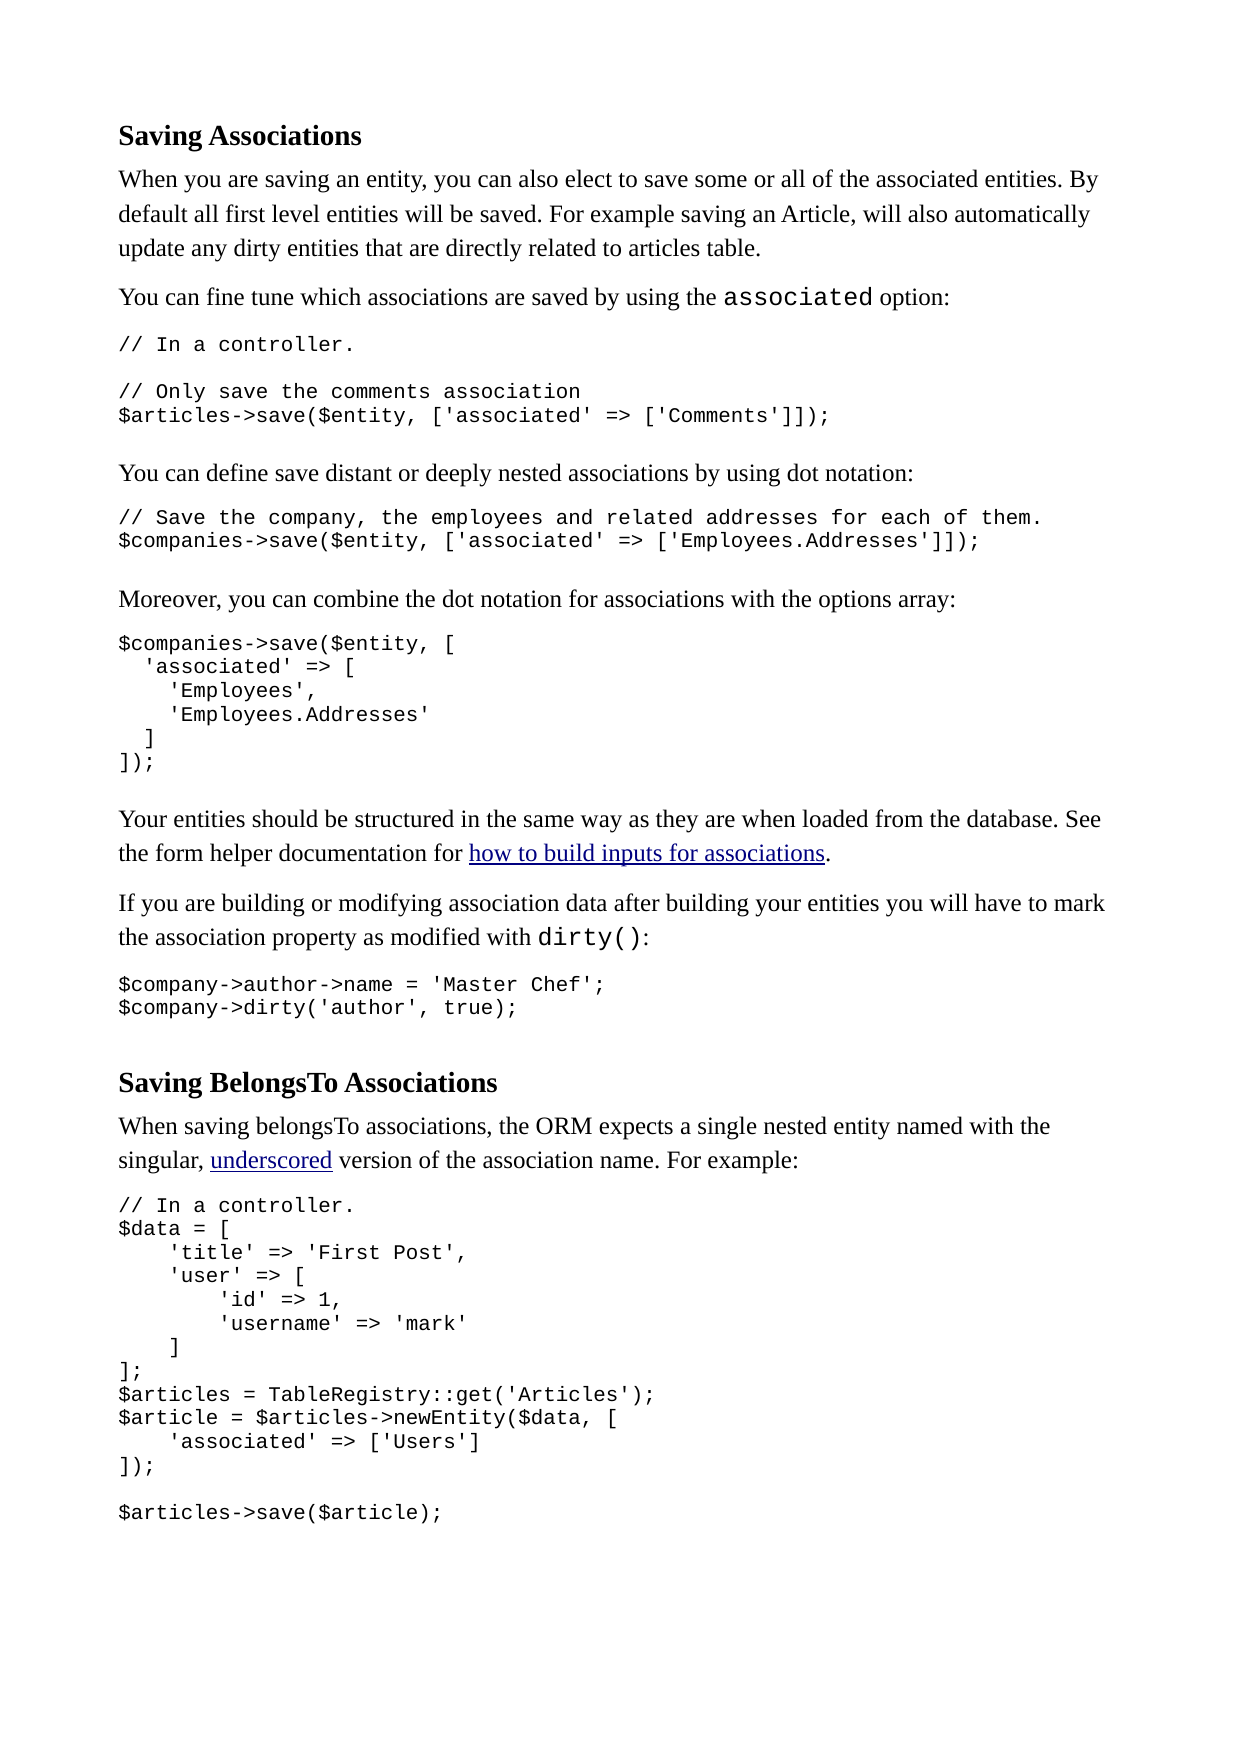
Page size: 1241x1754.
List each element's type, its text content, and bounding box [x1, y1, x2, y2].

text You can define save distant or deeply nested associations by using dot notation: [118, 458, 1122, 487]
text $company->author->name = 'Master Chef'; [118, 974, 1122, 997]
text 'Employees', [118, 680, 1122, 704]
text Moreover, you can combine the dot notation for associations with the options array: [118, 584, 1122, 612]
text $data = [ [118, 1218, 1122, 1242]
text $company->dirty('author', true); [118, 997, 1122, 1021]
text $articles = TableRegistry::get('Articles'); [118, 1384, 1122, 1407]
text ]); [118, 1455, 1122, 1478]
text // Only save the comments association [118, 381, 1122, 405]
text When you are saving an entity, you can also elect to save some or all of the associated entities. By default all first level entities will be saved. For example saving an Article, will also automatically update any dirty entities that are directly related to articles table. [118, 164, 1122, 262]
text // In a controller. [118, 334, 1122, 357]
text Your entities should be structured in the same way as they are when loaded from the database. See the form helper documentation for how to build inputs for associations. [118, 804, 1122, 867]
subtitle Saving Associations [118, 118, 1122, 152]
text 'user' => [ [118, 1266, 1122, 1289]
text 'associated' => ['Users'] [118, 1431, 1122, 1455]
text ]; [118, 1360, 1122, 1384]
text $article = $articles->newEntity($data, [ [118, 1407, 1122, 1431]
text $articles->save($entity, ['associated' => ['Comments']]); [118, 405, 1122, 428]
text 'username' => 'mark' [118, 1313, 1122, 1336]
text ]); [118, 751, 1122, 774]
text // Save the company, the employees and related addresses for each of them. [118, 507, 1122, 531]
text 'associated' => [ [118, 656, 1122, 680]
text ] [118, 727, 1122, 751]
text 'id' => 1, [118, 1289, 1122, 1313]
text You can fine tune which associations are saved by using the associated option: [118, 282, 1122, 313]
text If you are building or modifying association data after building your entities you will have to mark the association property as modified with dirty(): [118, 888, 1122, 953]
subtitle Saving BelongsTo Associations [118, 1065, 1122, 1098]
text 'title' => 'First Post', [118, 1242, 1122, 1266]
text $companies->save($entity, ['associated' => ['Employees.Addresses']]); [118, 531, 1122, 554]
text $articles->save($article); [118, 1502, 1122, 1526]
text // In a controller. [118, 1194, 1122, 1218]
text When saving belongsTo associations, the ORM expects a single nested entity named with the singular, underscored version of the association name. For example: [118, 1111, 1122, 1174]
text 'Employees.Addresses' [118, 704, 1122, 727]
text $companies->save($entity, [ [118, 633, 1122, 656]
text ] [118, 1336, 1122, 1360]
